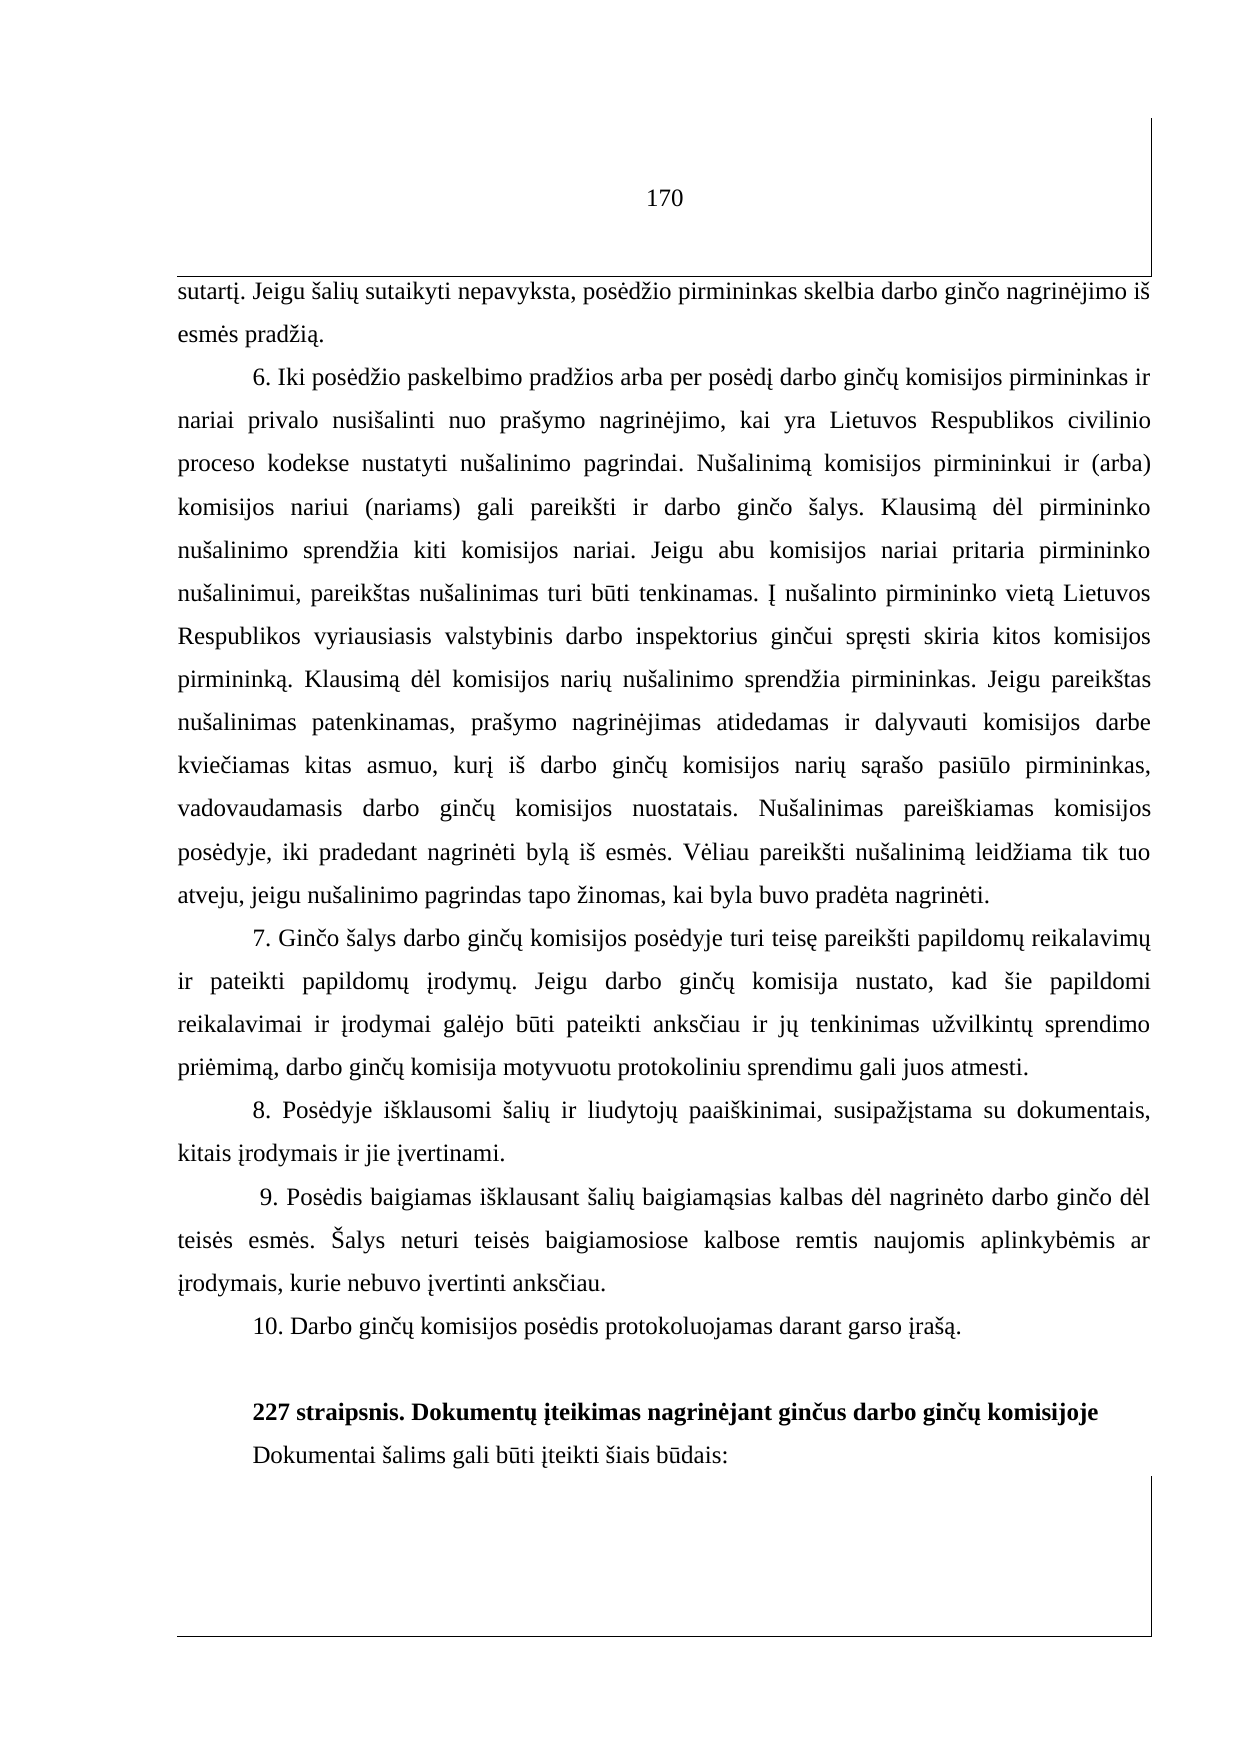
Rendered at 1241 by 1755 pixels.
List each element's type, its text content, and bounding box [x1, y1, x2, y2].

text 8. Posėdyje išklausomi šalių ir liudytojų paaiškinimai, susipažįstama su dokumentais, kitais įrodymais ir jie įvertinami. [177, 1095, 1152, 1167]
text 10. Darbo ginčų komisijos posėdis protokoluojamas darant garso įrašą. [177, 1311, 1152, 1340]
text Dokumentai šalims gali būti įteikti šiais būdais: [177, 1440, 1152, 1469]
text 9. Posėdis baigiamas išklausant šalių baigiamąsias kalbas dėl nagrinėto darbo ginčo dėl teisės esmės. Šalys neturi teisės baigiamosiose kalbose remtis naujomis aplinkybėmis ar įrodymais, kurie nebuvo įvertinti anksčiau. [177, 1182, 1152, 1297]
text sutartį. Jeigu šalių sutaikyti nepavyksta, posėdžio pirmininkas skelbia darbo ginčo nagrinėjimo iš esmės pradžią. [177, 276, 1152, 348]
subtitle 227 straipsnis. Dokumentų įteikimas nagrinėjant ginčus darbo ginčų komisijoje [177, 1397, 1152, 1426]
text 6. Iki posėdžio paskelbimo pradžios arba per posėdį darbo ginčų komisijos pirmininkas ir nariai privalo nusišalinti nuo prašymo nagrinėjimo, kai yra Lietuvos Respublikos civilinio proceso kodekse nustatyti nušalinimo pagrindai. Nušalinimą komisijos pirmininkui ir (arba) komisijos nariui (nariams) gali pareikšti ir darbo ginčo šalys. Klausimą dėl pirmininko nušalinimo sprendžia kiti komisijos nariai. Jeigu abu komisijos nariai pritaria pirmininko nušalinimui, pareikštas nušalinimas turi būti tenkinamas. Į nušalinto pirmininko vietą Lietuvos Respublikos vyriausiasis valstybinis darbo inspektorius ginčui spręsti skiria kitos komisijos pirmininką. Klausimą dėl komisijos narių nušalinimo sprendžia pirmininkas. Jeigu pareikštas nušalinimas patenkinamas, prašymo nagrinėjimas atidedamas ir dalyvauti komisijos darbe kviečiamas kitas asmuo, kurį iš darbo ginčų komisijos narių sąrašo pasiūlo pirmininkas, vadovaudamasis darbo ginčų komisijos nuostatais. Nušalinimas pareiškiamas komisijos posėdyje, iki pradedant nagrinėti bylą iš esmės. Vėliau pareikšti nušalinimą leidžiama tik tuo atveju, jeigu nušalinimo pagrindas tapo žinomas, kai byla buvo pradėta nagrinėti. [177, 362, 1152, 908]
text 7. Ginčo šalys darbo ginčų komisijos posėdyje turi teisę pareikšti papildomų reikalavimų ir pateikti papildomų įrodymų. Jeigu darbo ginčų komisija nustato, kad šie papildomi reikalavimai ir įrodymai galėjo būti pateikti anksčiau ir jų tenkinimas užvilkintų sprendimo priėmimą, darbo ginčų komisija motyvuotu protokoliniu sprendimu gali juos atmesti. [177, 923, 1152, 1081]
